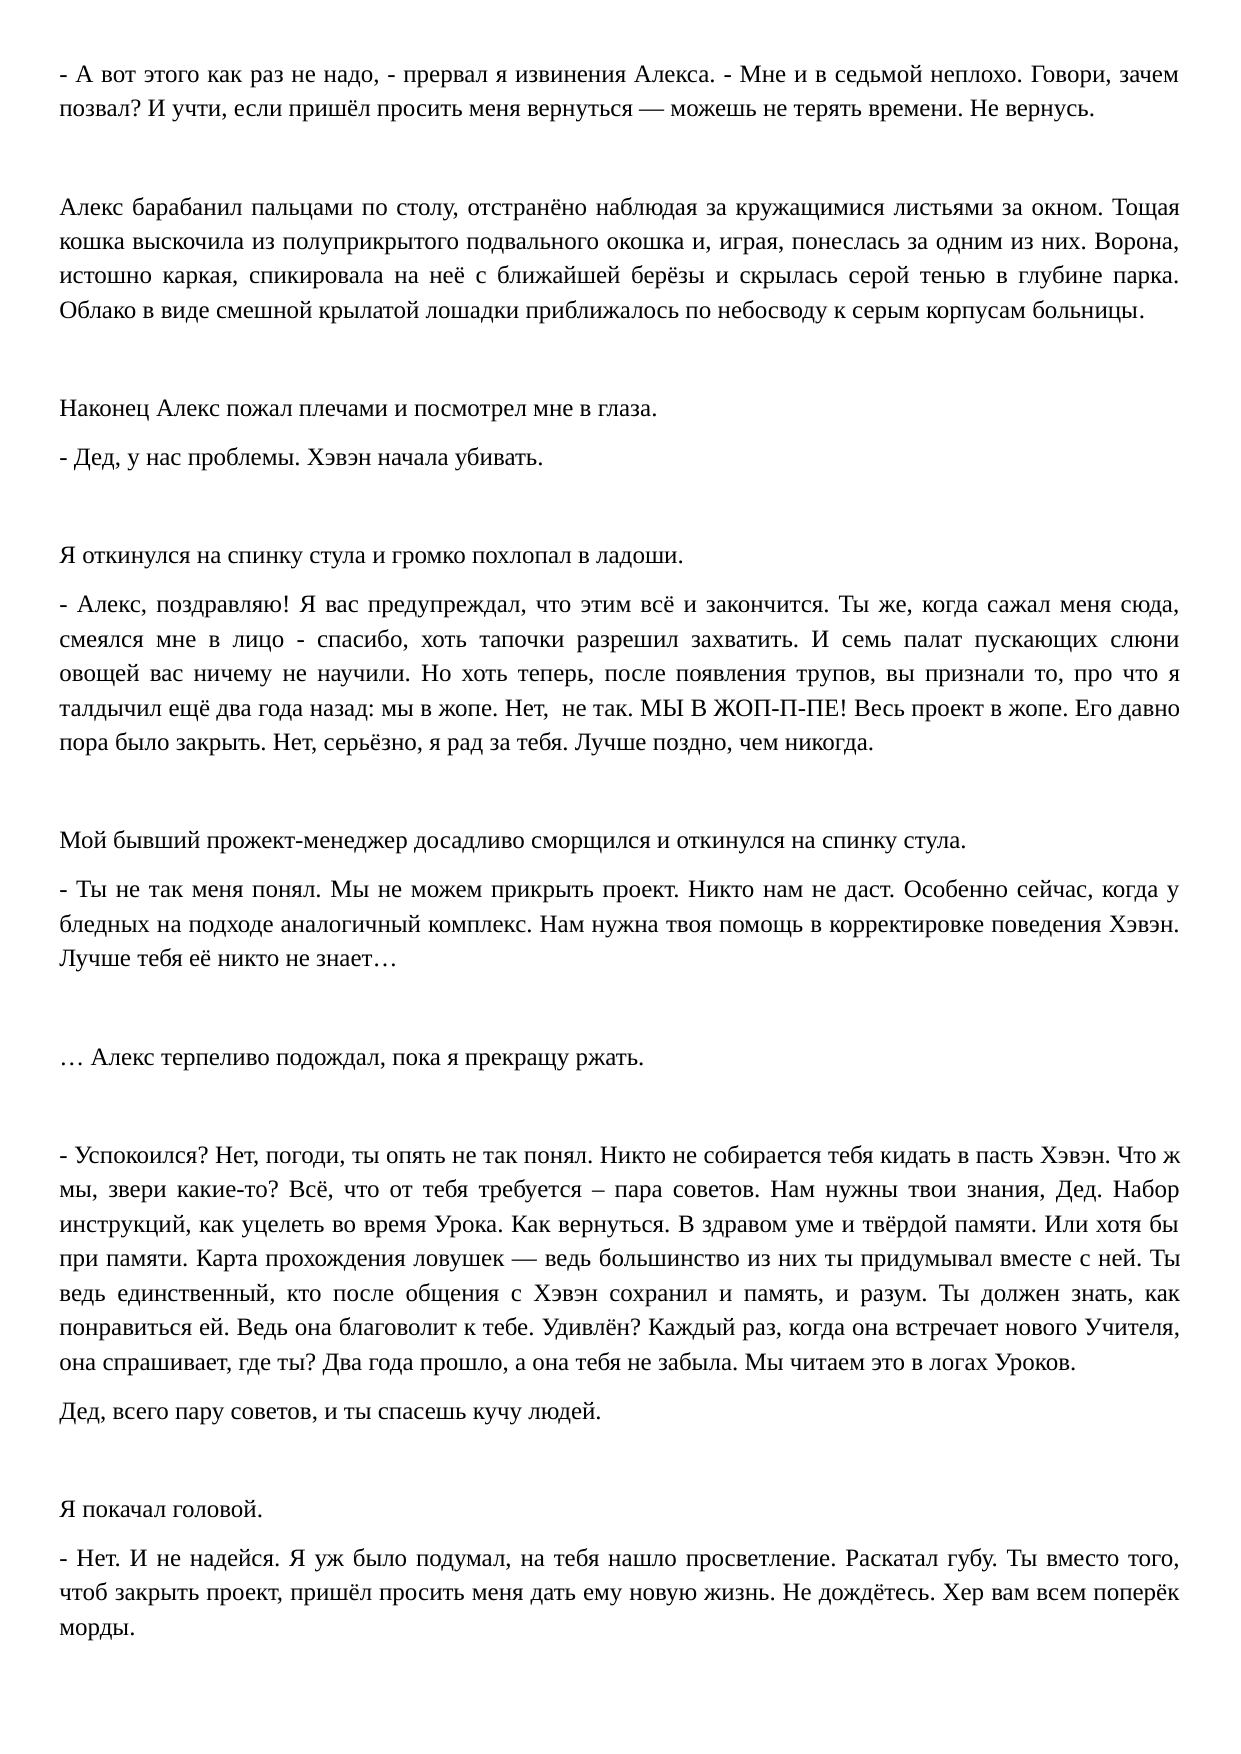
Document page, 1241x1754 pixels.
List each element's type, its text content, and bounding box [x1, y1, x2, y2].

text Алекс барабанил пальцами по столу, отстранёно наблюдая за кружащимися листьями за окном. Тощая кошка выскочила из полуприкрытого подвального окошка и, играя, понеслась за одним из них. Ворона, истошно каркая, спикировала на неё с ближайшей берёзы и скрылась серой тенью в глубине парка. Облако в виде смешной крылатой лошадки приближалось по небосводу к серым корпусам больницы. [59, 192, 1181, 324]
text - Успокоился? Нет, погоди, ты опять не так понял. Никто не собирается тебя кидать в пасть Хэвэн. Что ж мы, звери какие-то? Всё, что от тебя требуется – пара советов. Нам нужны твои знания, Дед. Набор инструкций, как уцелеть во время Урока. Как вернуться. В здравом уме и твёрдой памяти. Или хотя бы при памяти. Карта прохождения ловушек — ведь большинство из них ты придумывал вместе с ней. Ты ведь единственный, кто после общения с Хэвэн сохранил и память, и разум. Ты должен знать, как понравиться ей. Ведь она благоволит к тебе. Удивлён? Каждый раз, когда она встречает нового Учителя, она спрашивает, где ты? Два года прошло, а она тебя не забыла. Мы читаем это в логах Уроков. [59, 1140, 1181, 1375]
text - Нет. И не надейся. Я уж было подумал, на тебя нашло просветление. Раскатал губу. Ты вместо того, чтоб закрыть проект, пришёл просить меня дать ему новую жизнь. Не дождётесь. Хер вам всем поперёк морды. [59, 1543, 1181, 1641]
text - Дед, у нас проблемы. Хэвэн начала убивать. [59, 442, 1181, 471]
text - Алекс, поздравляю! Я вас предупреждал, что этим всё и закончится. Ты же, когда сажал меня сюда, смеялся мне в лицо - спасибо, хоть тапочки разрешил захватить. И семь палат пускающих слюни овощей вас ничему не научили. Но хоть теперь, после появления трупов, вы признали то, про что я талдычил ещё два года назад: мы в жопе. Нет, не так. МЫ В ЖОП-П-ПЕ! Весь проект в жопе. Его давно пора было закрыть. Нет, серьёзно, я рад за тебя. Лучше поздно, чем никогда. [59, 589, 1181, 756]
text Я покачал головой. [59, 1494, 1181, 1523]
text - А вот этого как раз не надо, - прервал я извинения Алекса. - Мне и в седьмой неплохо. Говори, зачем позвал? И учти, если пришёл просить меня вернуться — можешь не терять времени. Не вернусь. [59, 59, 1181, 122]
text Я откинулся на спинку стула и громко похлопал в ладоши. [59, 540, 1181, 569]
text Мой бывший прожект-менеджер досадливо сморщился и откинулся на спинку стула. [59, 826, 1181, 854]
text … Алекс терпеливо подождал, пока я прекращу ржать. [59, 1042, 1181, 1070]
text - Ты не так меня понял. Мы не можем прикрыть проект. Никто нам не даст. Особенно сейчас, когда у бледных на подходе аналогичный комплекс. Нам нужна твоя помощь в корректировке поведения Хэвэн. Лучше тебя её никто не знает… [59, 874, 1181, 972]
text Дед, всего пару советов, и ты спасешь кучу людей. [59, 1396, 1181, 1424]
text Наконец Алекс пожал плечами и посмотрел мне в глаза. [59, 393, 1181, 422]
